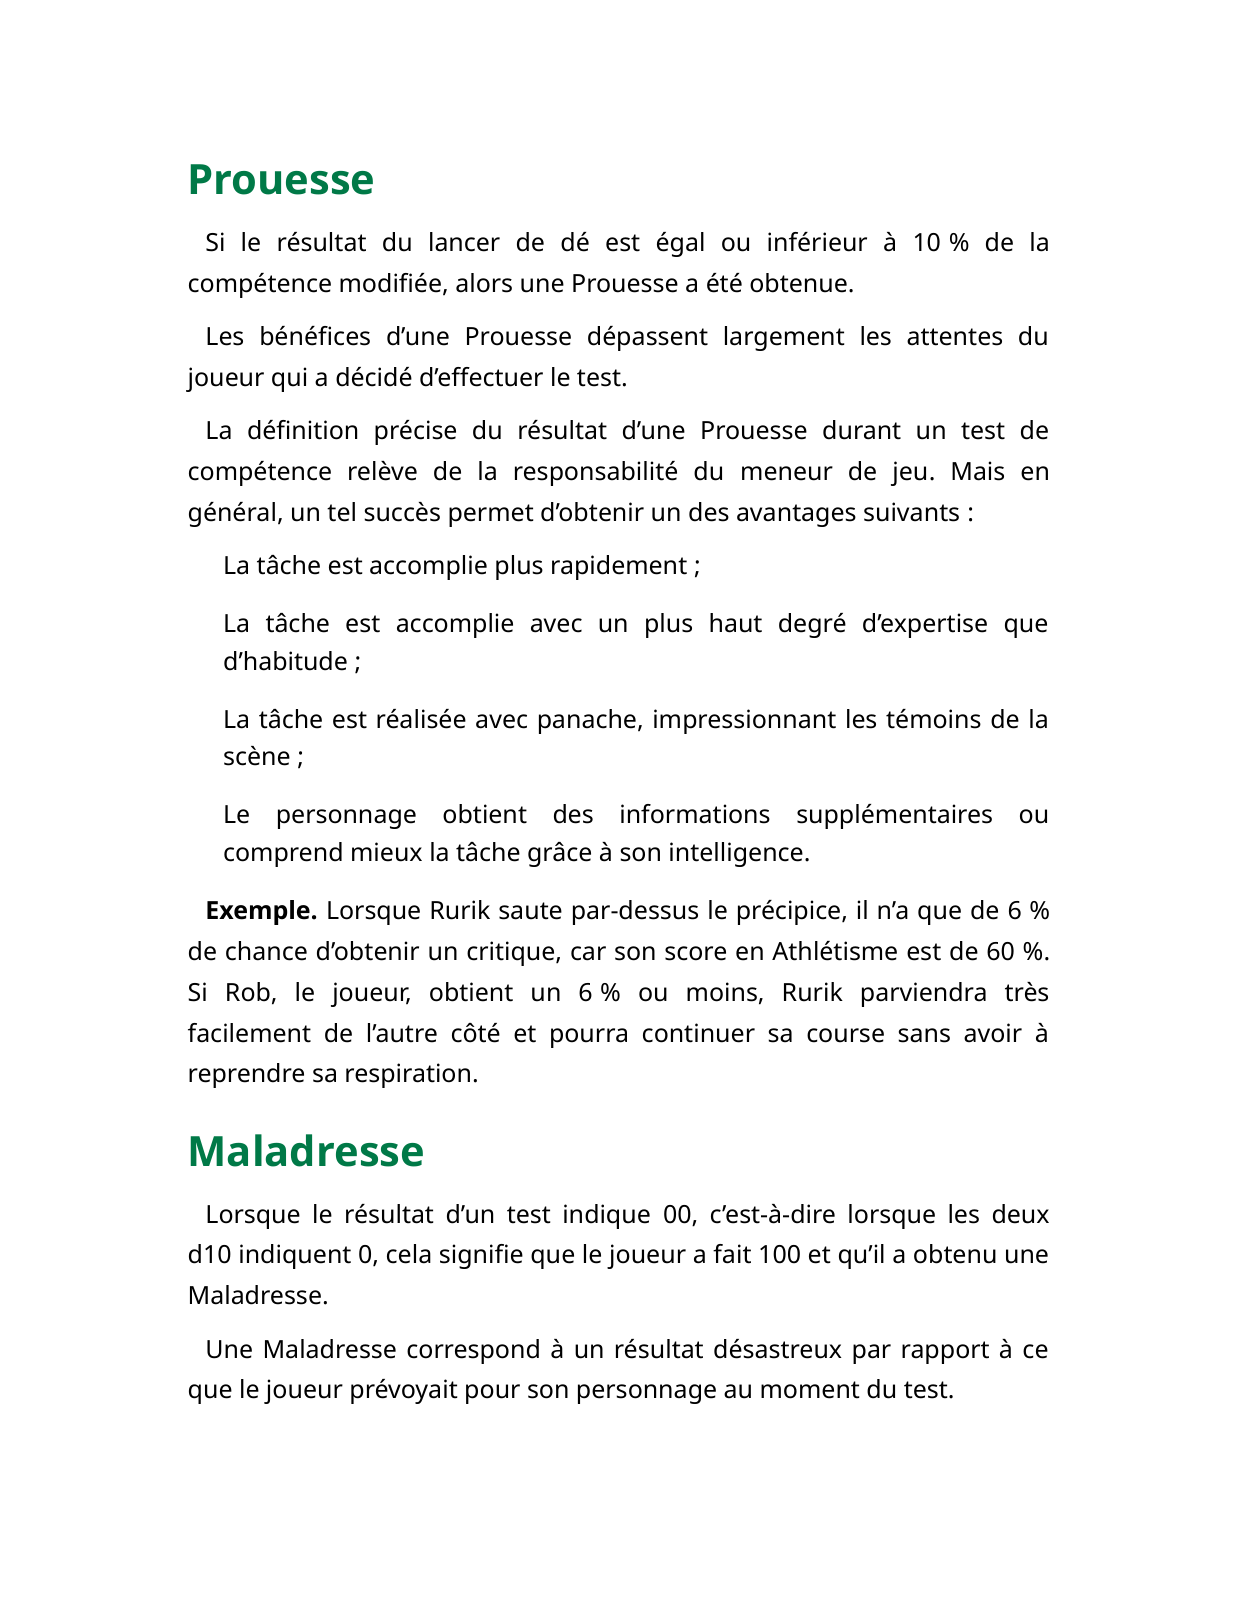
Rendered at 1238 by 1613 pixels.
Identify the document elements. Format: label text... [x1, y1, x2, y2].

text Prouesse [187, 150, 1050, 207]
list La tâche est accomplie avec un plus haut degré d’expertise que d’habitude ; [223, 606, 1050, 677]
text Lorsque le résultat d’un test indique 00, c’est-à-dire lorsque les deux d10 indiquent 0, cela signifie que le joueur a fait 100 et qu’il a obtenu une Maladresse. [187, 1196, 1050, 1312]
text Si le résultat du lancer de dé est égal ou inférieur à 10 % de la compétence modifiée, alors une Prouesse a été obtenue. [187, 224, 1050, 299]
text Une Maladresse correspond à un résultat désastreux par rapport à ce que le joueur prévoyait pour son personnage au moment du test. [187, 1331, 1050, 1406]
list La tâche est réalisée avec panache, impressionnant les témoins de la scène ; [223, 702, 1050, 773]
text Exemple. Lorsque Rurik saute par-dessus le précipice, il n’a que de 6 % de chance d’obtenir un critique, car son score en Athlétisme est de 60 %. Si Rob, le joueur, obtient un 6 % ou moins, Rurik parviendra très facilement de l’autre côté et pourra continuer sa course sans avoir à reprendre sa respiration. [187, 893, 1050, 1090]
text La définition précise du résultat d’une Prouesse durant un test de compétence relève de la responsabilité du meneur de jeu. Mais en général, un tel succès permet d’obtenir un des avantages suivants : [187, 413, 1050, 528]
list Le personnage obtient des informations supplémentaires ou comprend mieux la tâche grâce à son intelligence. [223, 797, 1050, 869]
list La tâche est accomplie plus rapidement ; [223, 548, 1050, 582]
text Les bénéfices d’une Prouesse dépassent largement les attentes du joueur qui a décidé d’effectuer le test. [187, 318, 1050, 393]
text Maladresse [187, 1122, 1050, 1179]
